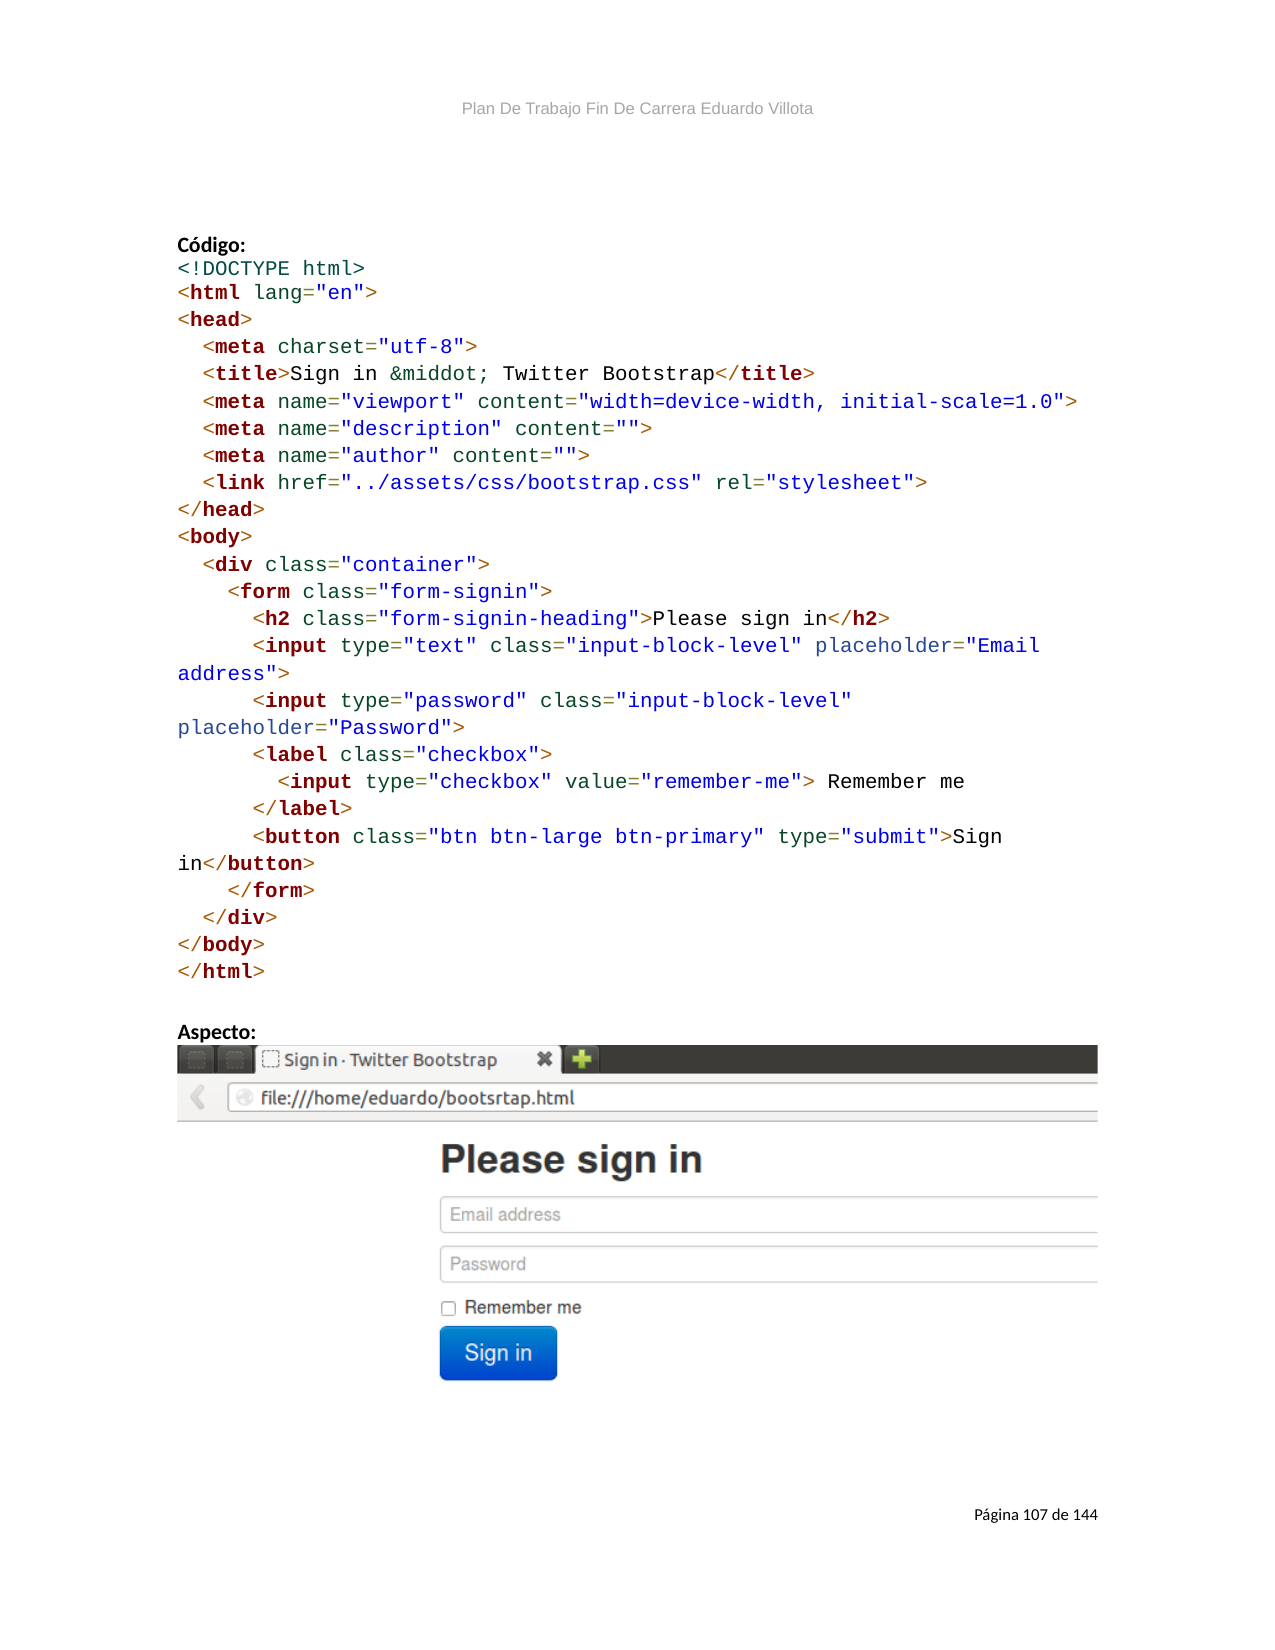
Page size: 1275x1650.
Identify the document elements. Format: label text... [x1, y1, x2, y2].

text <meta name="viewport" content="width=device-width, initial-scale=1.0"> [177, 391, 1098, 414]
text <button class="btn btn-large btn-primary" type="submit">Sign in</button> [177, 826, 1098, 876]
text <title>Sign in &middot; Twitter Bootstrap</title> [177, 363, 1098, 387]
text <input type="checkbox" value="remember-me"> Remember me [177, 771, 1098, 795]
text <link href="../assets/css/bootstrap.css" rel="stylesheet"> [177, 472, 1098, 496]
text <label class="checkbox"> [177, 744, 1098, 768]
text </head> [177, 499, 1098, 523]
text <meta charset="utf-8"> [177, 336, 1098, 360]
text </div> [177, 907, 1098, 931]
text </form> [177, 880, 1098, 904]
text <input type="password" class="input-block-level" placeholder="Password"> [177, 690, 1098, 741]
text <head> [177, 309, 1098, 333]
text <!DOCTYPE html> [177, 258, 1098, 282]
text </html> [177, 962, 1098, 985]
text <html lang="en"> [177, 282, 1098, 306]
text Aspecto: [177, 1018, 1098, 1045]
picture [177, 1045, 1098, 1430]
text <h2 class="form-signin-heading">Please sign in</h2> [177, 608, 1098, 632]
text <div class="container"> [177, 554, 1098, 577]
text <form class="form-signin"> [177, 581, 1098, 604]
text <meta name="description" content=""> [177, 418, 1098, 441]
text </label> [177, 798, 1098, 822]
text <body> [177, 527, 1098, 550]
text <meta name="author" content=""> [177, 445, 1098, 469]
text </body> [177, 934, 1098, 958]
text <input type="text" class="input-block-level" placeholder="Email address"> [177, 635, 1098, 686]
text Código: [177, 232, 1098, 258]
